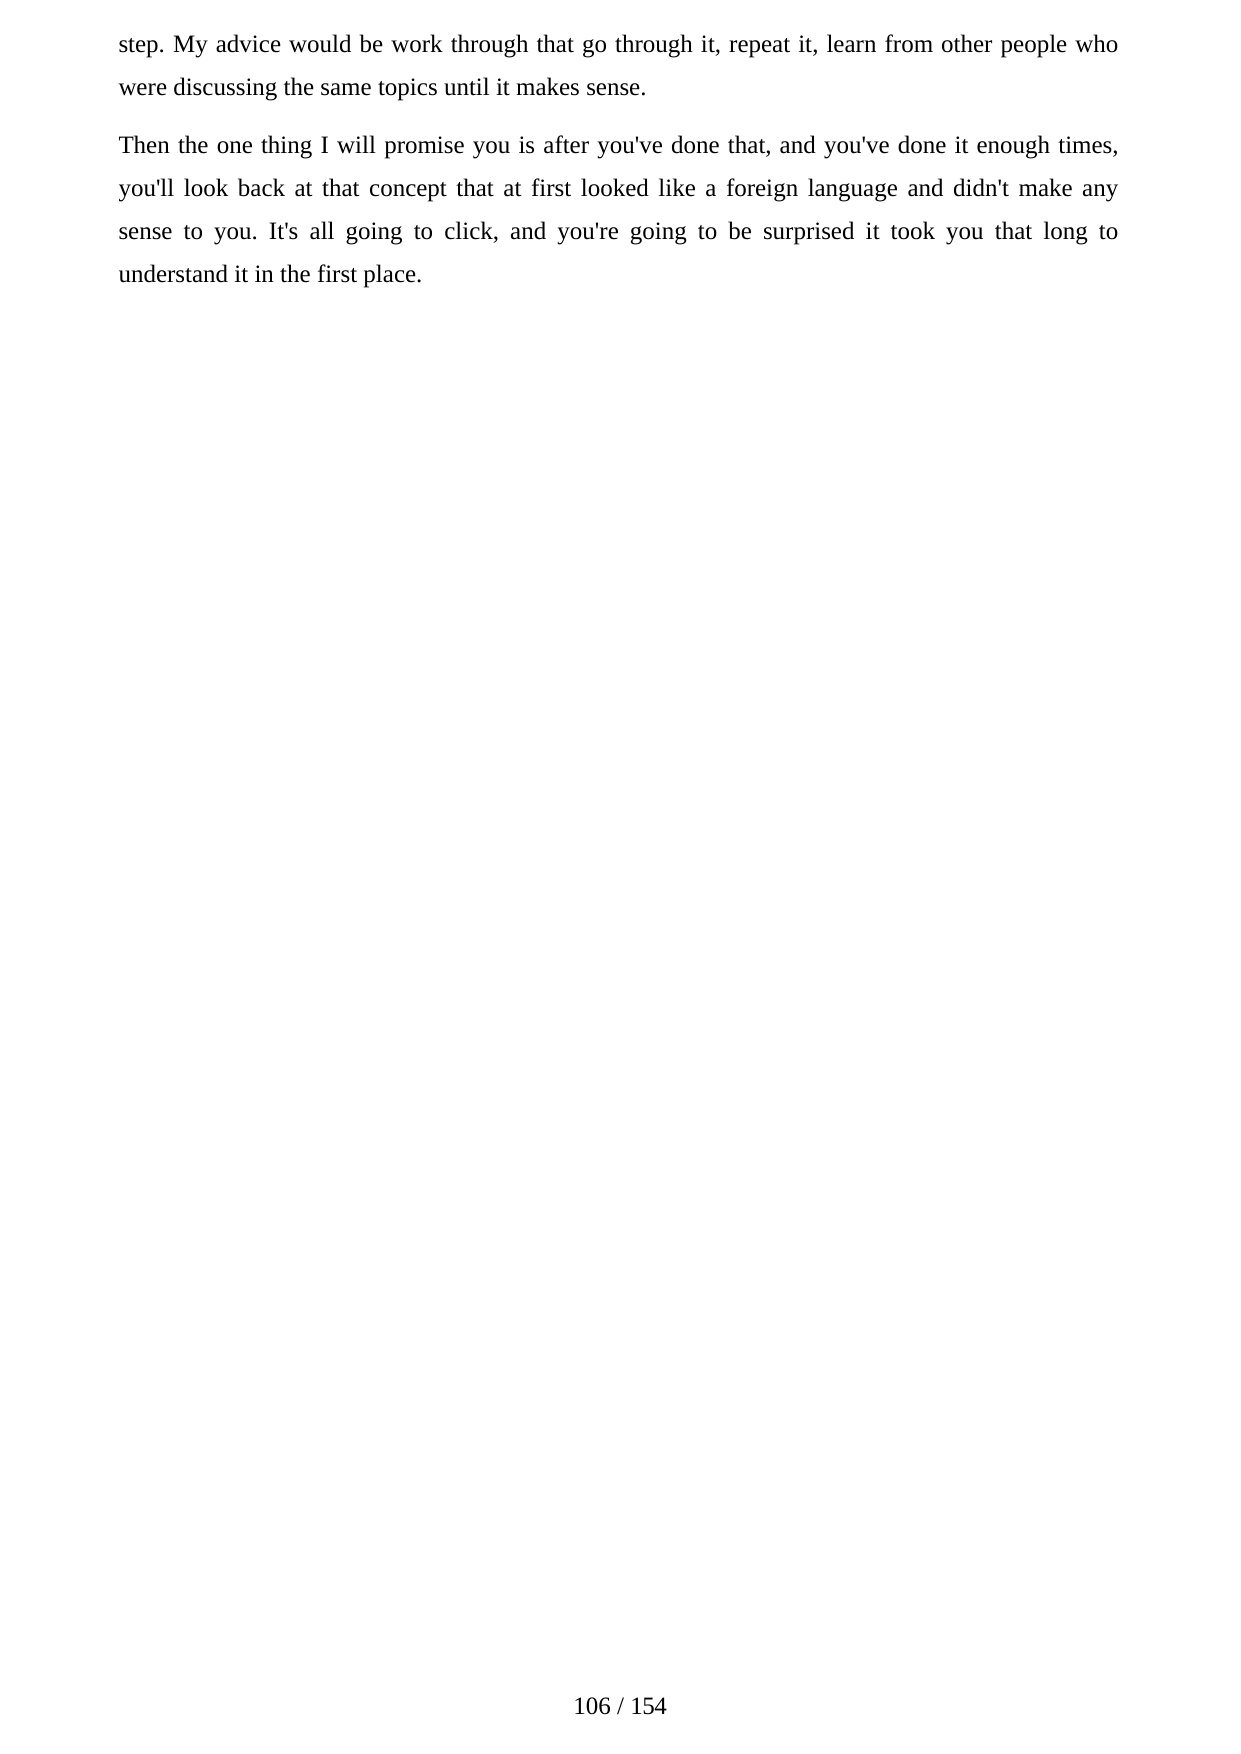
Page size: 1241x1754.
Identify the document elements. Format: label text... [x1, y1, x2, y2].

text Then the one thing I will promise you is after you've done that, and you've done it enough times, you'll look back at that concept that at first looked like a foreign language and didn't make any sense to you. It's all going to click, and you're going to be surprised it took you that long to understand it in the first place. [118, 130, 1121, 288]
text step. My advice would be work through that go through it, repeat it, learn from other people who were discussing the same topics until it makes sense. [118, 29, 1120, 101]
